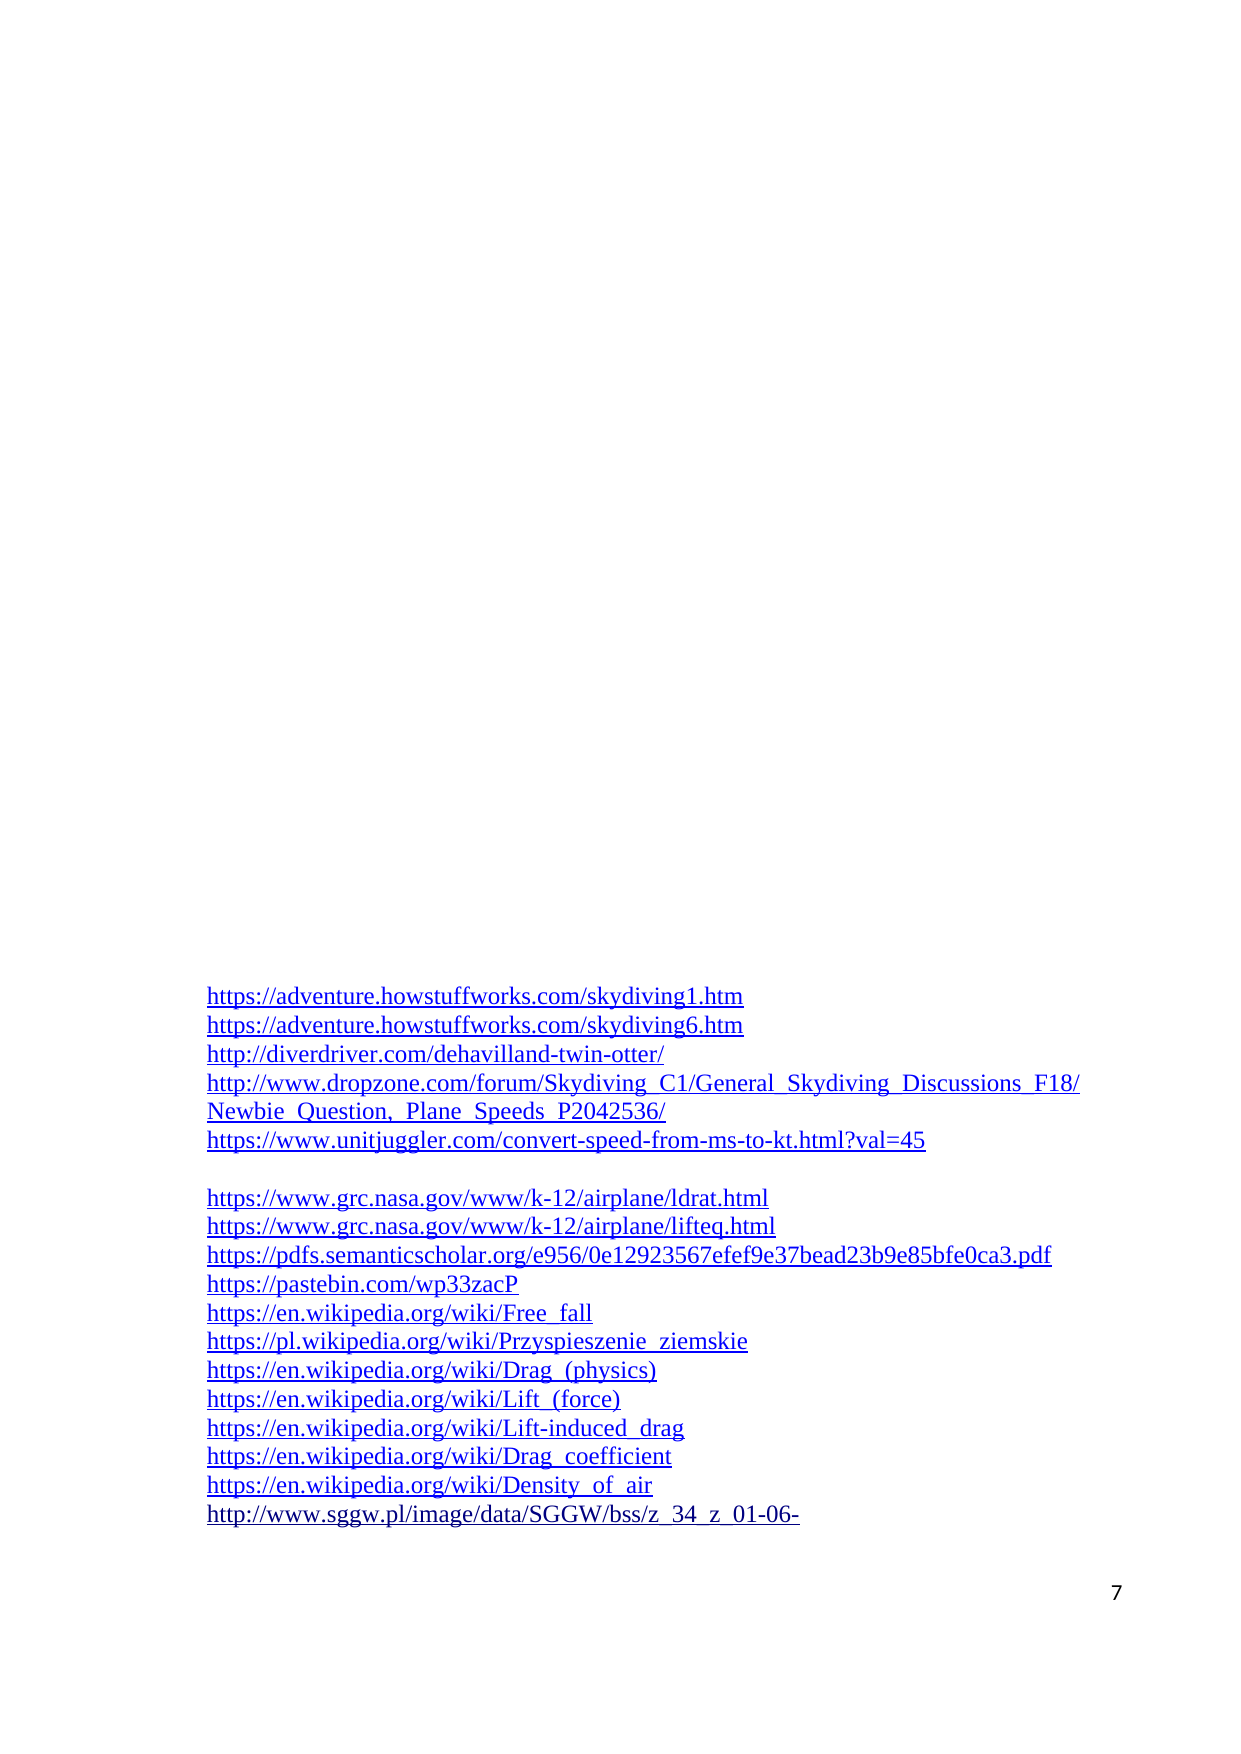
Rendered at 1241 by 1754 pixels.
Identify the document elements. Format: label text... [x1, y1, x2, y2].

text https://en.wikipedia.org/wiki/Drag_coefficient [207, 1441, 1122, 1470]
text http://www.sggw.pl/image/data/SGGW/bss/z_34_z_01-06- [207, 1499, 1122, 1528]
text https://www.unitjuggler.com/convert-speed-from-ms-to-kt.html?val=45 [207, 1125, 1122, 1154]
text https://en.wikipedia.org/wiki/Lift_(force) [207, 1384, 1122, 1413]
text https://en.wikipedia.org/wiki/Lift-induced_drag [207, 1413, 1122, 1441]
text http://www.dropzone.com/forum/Skydiving_C1/General_Skydiving_Discussions_F18/Newbie_Question,_Plane_Speeds_P2042536/ [207, 1068, 1122, 1125]
text https://pastebin.com/wp33zacP [207, 1269, 1122, 1298]
text https://pdfs.semanticscholar.org/e956/0e12923567efef9e37bead23b9e85bfe0ca3.pdf [207, 1240, 1122, 1269]
text https://adventure.howstuffworks.com/skydiving1.htm [207, 981, 1122, 1010]
text https://www.grc.nasa.gov/www/k-12/airplane/ldrat.html [207, 1183, 1122, 1211]
text https://www.grc.nasa.gov/www/k-12/airplane/lifteq.html [207, 1211, 1122, 1240]
text https://en.wikipedia.org/wiki/Free_fall [207, 1298, 1122, 1326]
text https://en.wikipedia.org/wiki/Drag_(physics) [207, 1355, 1122, 1384]
text https://pl.wikipedia.org/wiki/Przyspieszenie_ziemskie [207, 1326, 1122, 1355]
text https://adventure.howstuffworks.com/skydiving6.htm [207, 1010, 1122, 1039]
text http://diverdriver.com/dehavilland-twin-otter/ [207, 1039, 1122, 1068]
text https://en.wikipedia.org/wiki/Density_of_air [207, 1470, 1122, 1499]
